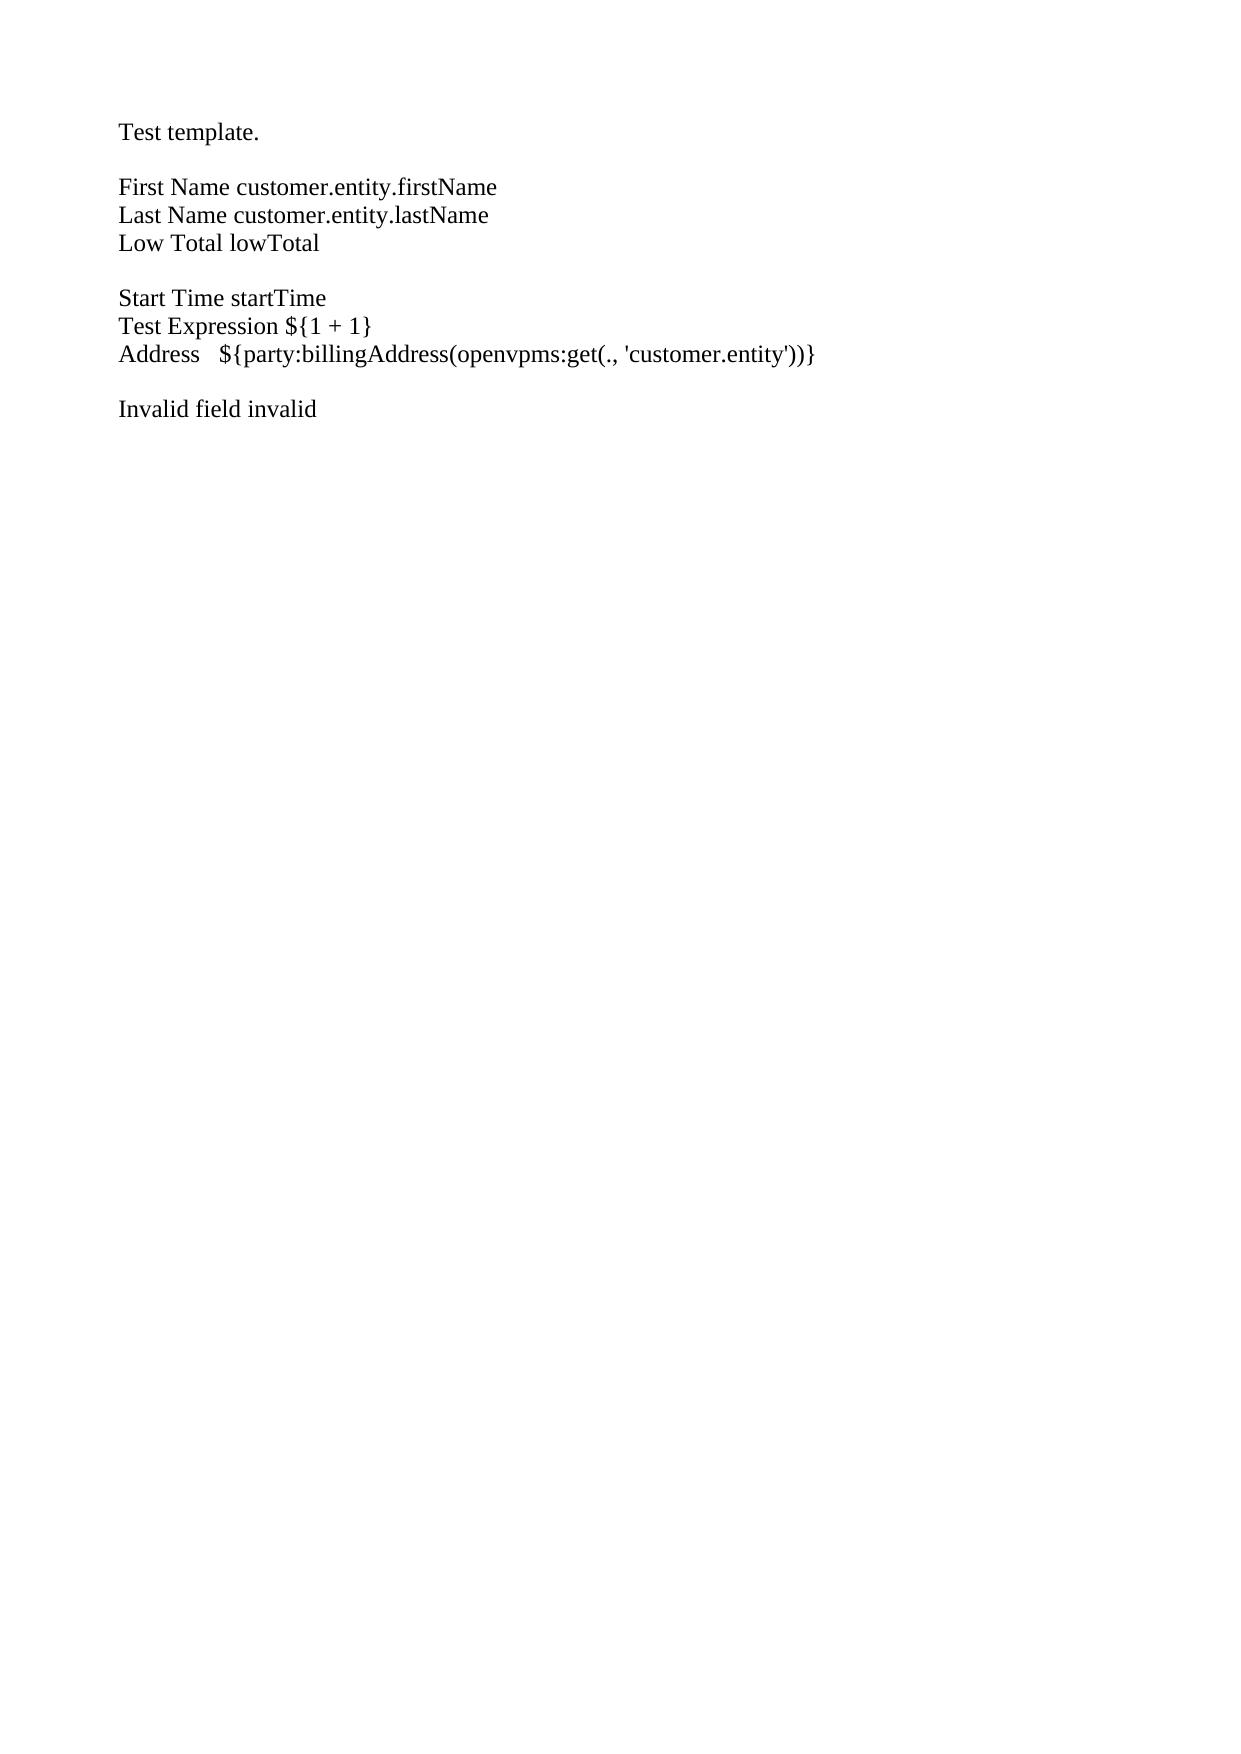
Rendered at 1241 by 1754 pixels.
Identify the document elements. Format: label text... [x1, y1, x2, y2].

text Test Expression ${1 + 1} [118, 312, 1122, 340]
text Invalid field invalid [118, 395, 1122, 451]
text Address ${party:billingAddress(openvpms:get(., 'customer.entity'))} [118, 340, 1122, 367]
text Start Time startTime [118, 284, 1122, 312]
text Last Name customer.entity.lastName [118, 201, 1122, 229]
text Low Total lowTotal [118, 229, 1122, 257]
text First Name customer.entity.firstName [118, 173, 1122, 201]
text Test template. [118, 118, 1122, 146]
